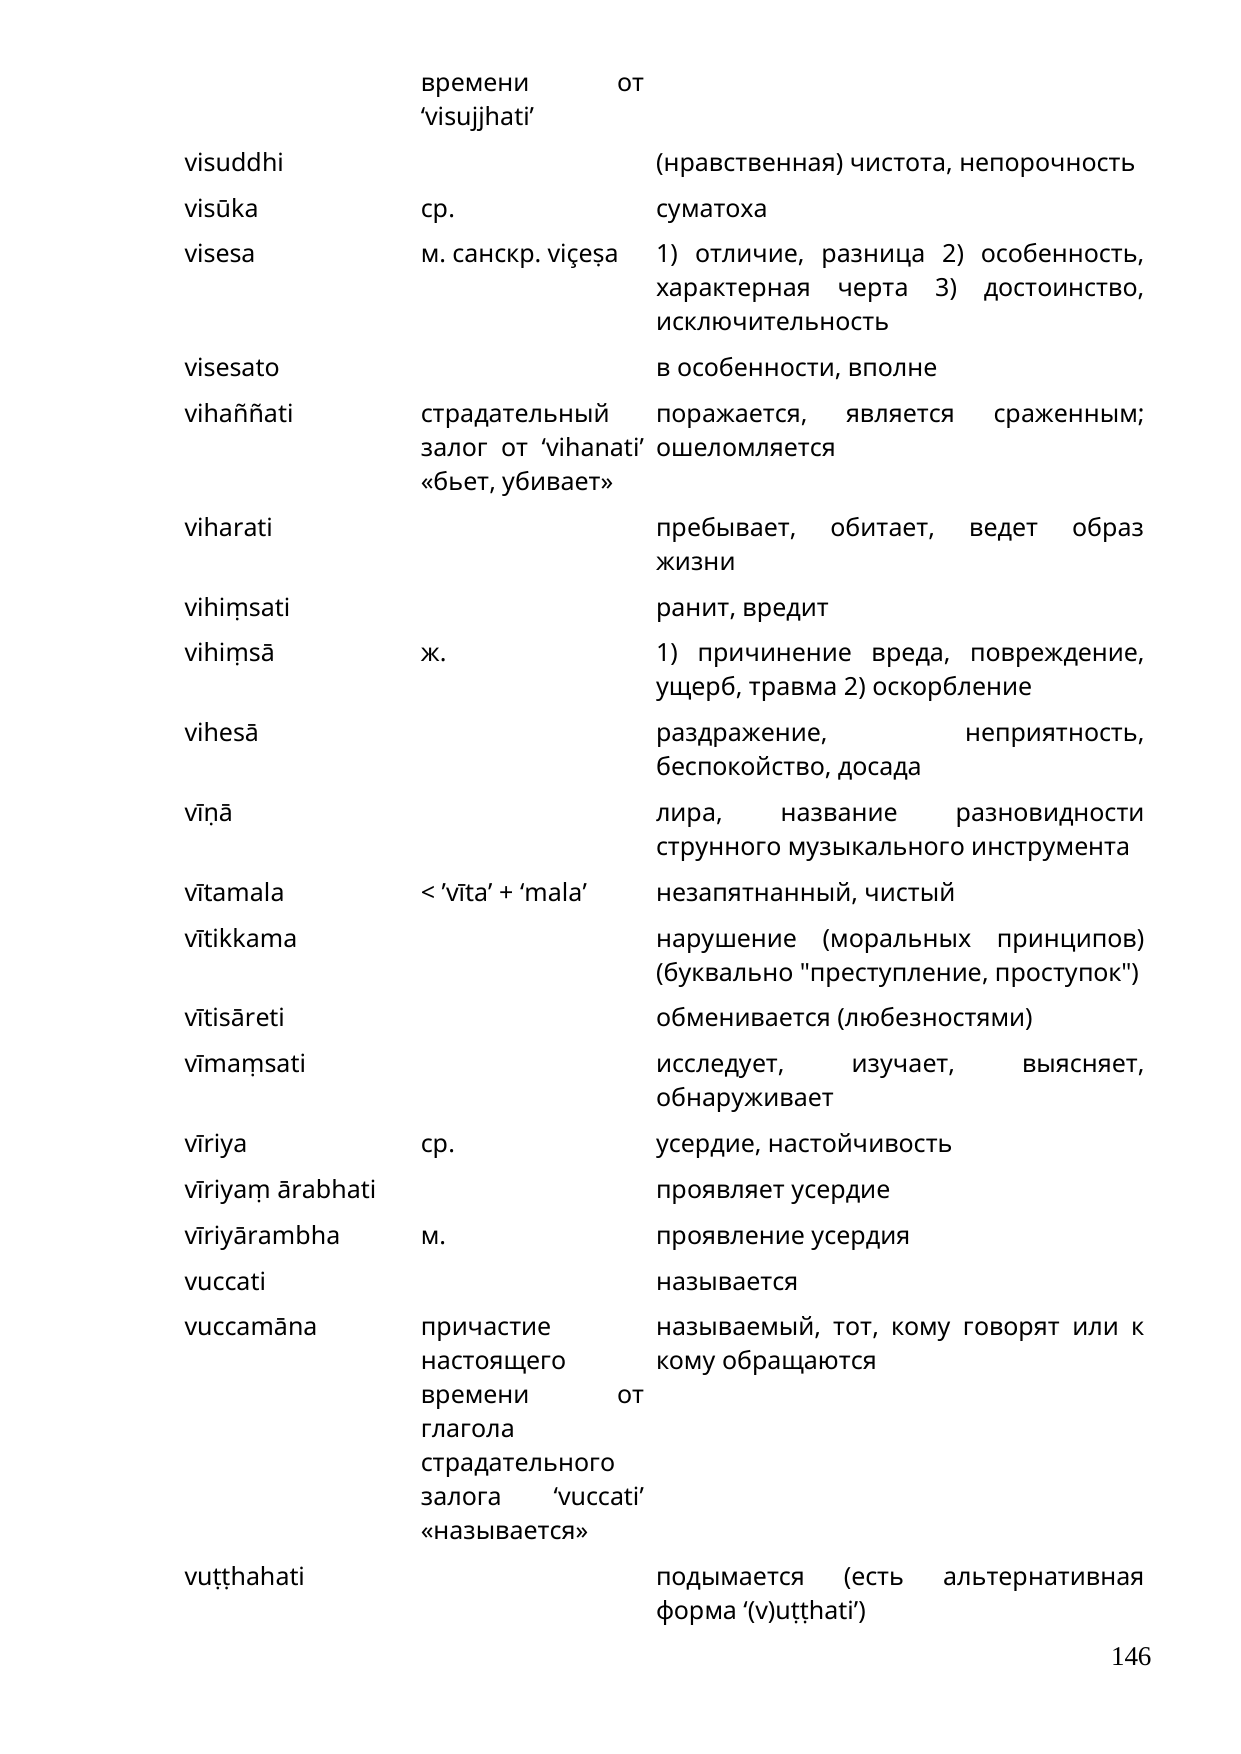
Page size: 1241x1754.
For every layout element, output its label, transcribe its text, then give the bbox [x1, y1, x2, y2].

table_cell [415, 1040, 650, 1120]
table_cell vīriyaṃ ārabhati [178, 1166, 414, 1212]
table_cell vītisāreti [178, 995, 414, 1040]
table_cell подымается (есть альтернативная форма ‘(v)uṭṭhati’) [650, 1553, 1150, 1633]
table_cell ж. [415, 630, 650, 709]
table_cell [415, 995, 650, 1040]
table_cell vihiṃsati [178, 584, 414, 629]
table_cell 1) причинение вреда, повреждение, ущерб, травма 2) оскорбление [650, 630, 1150, 709]
table_cell 1) отличие, разница 2) особенность, характерная черта 3) достоинство, исключительность [650, 231, 1150, 344]
table_cell [415, 915, 650, 994]
table_cell [415, 709, 650, 789]
table_cell нарушение (моральных принципов) (буквально "преступление, проступок") [650, 915, 1150, 994]
table_cell лира, название разновидности струнного музыкального инструмента [650, 789, 1150, 869]
table_cell называемый, тот, кому говорят или к кому обращаются [650, 1304, 1150, 1553]
table_cell visesato [178, 344, 414, 390]
table_cell [415, 584, 650, 629]
table_cell причастие настоящего времени от глагола страдательного залога ‘vuccati’ «называется» [415, 1304, 650, 1553]
table_cell [415, 139, 650, 185]
table_cell проявляет усердие [650, 1166, 1150, 1212]
table_cell [415, 1166, 650, 1212]
table_cell называется [650, 1258, 1150, 1303]
table_cell vītamala [178, 869, 414, 915]
table_cell vuccati [178, 1258, 414, 1303]
table_cell vītikkama [178, 915, 414, 994]
table_cell [178, 59, 414, 139]
table_cell (нравственная) чистота, непорочность [650, 139, 1150, 185]
table_cell visuddhi [178, 139, 414, 185]
table_cell vuccamāna [178, 1304, 414, 1553]
table_cell < ’vīta’ + ‘mala’ [415, 869, 650, 915]
table_cell ср. [415, 185, 650, 231]
table_cell ср. [415, 1120, 650, 1166]
table_cell viharati [178, 504, 414, 584]
table_cell суматоха [650, 185, 1150, 231]
table_cell м. [415, 1212, 650, 1258]
table_cell поражается, является сраженным; ошеломляется [650, 390, 1150, 504]
table_cell visūka [178, 185, 414, 231]
table_cell времени от ‘visujjhati’ [415, 59, 650, 139]
table_cell vīmaṃsati [178, 1040, 414, 1120]
table_cell в особенности, вполне [650, 344, 1150, 390]
table_cell незапятнанный, чистый [650, 869, 1150, 915]
table_cell [415, 1553, 650, 1633]
table_cell [415, 1258, 650, 1303]
table_cell обменивается (любезностями) [650, 995, 1150, 1040]
table_cell vihesā [178, 709, 414, 789]
table_cell м. санскр. viçeṣa [415, 231, 650, 344]
table_cell раздражение, неприятность, беспокойство, досада [650, 709, 1150, 789]
table_cell [650, 59, 1150, 139]
table_cell пребывает, обитает, ведет образ жизни [650, 504, 1150, 584]
table_cell vihaññati [178, 390, 414, 504]
table_cell vīṇā [178, 789, 414, 869]
table_cell vīriya [178, 1120, 414, 1166]
table_cell vuṭṭhahati [178, 1553, 414, 1633]
table_cell vīriyārambha [178, 1212, 414, 1258]
table_cell ранит, вредит [650, 584, 1150, 629]
table_cell проявление усердия [650, 1212, 1150, 1258]
table_cell страдательный залог от ‘vihanati’ «бьет, убивает» [415, 390, 650, 504]
table_cell vihiṃsā [178, 630, 414, 709]
table_cell [415, 344, 650, 390]
table_cell [415, 789, 650, 869]
table_cell усердие, настойчивость [650, 1120, 1150, 1166]
table_cell visesa [178, 231, 414, 344]
table_cell исследует, изучает, выясняет, обнаруживает [650, 1040, 1150, 1120]
table_cell [415, 504, 650, 584]
